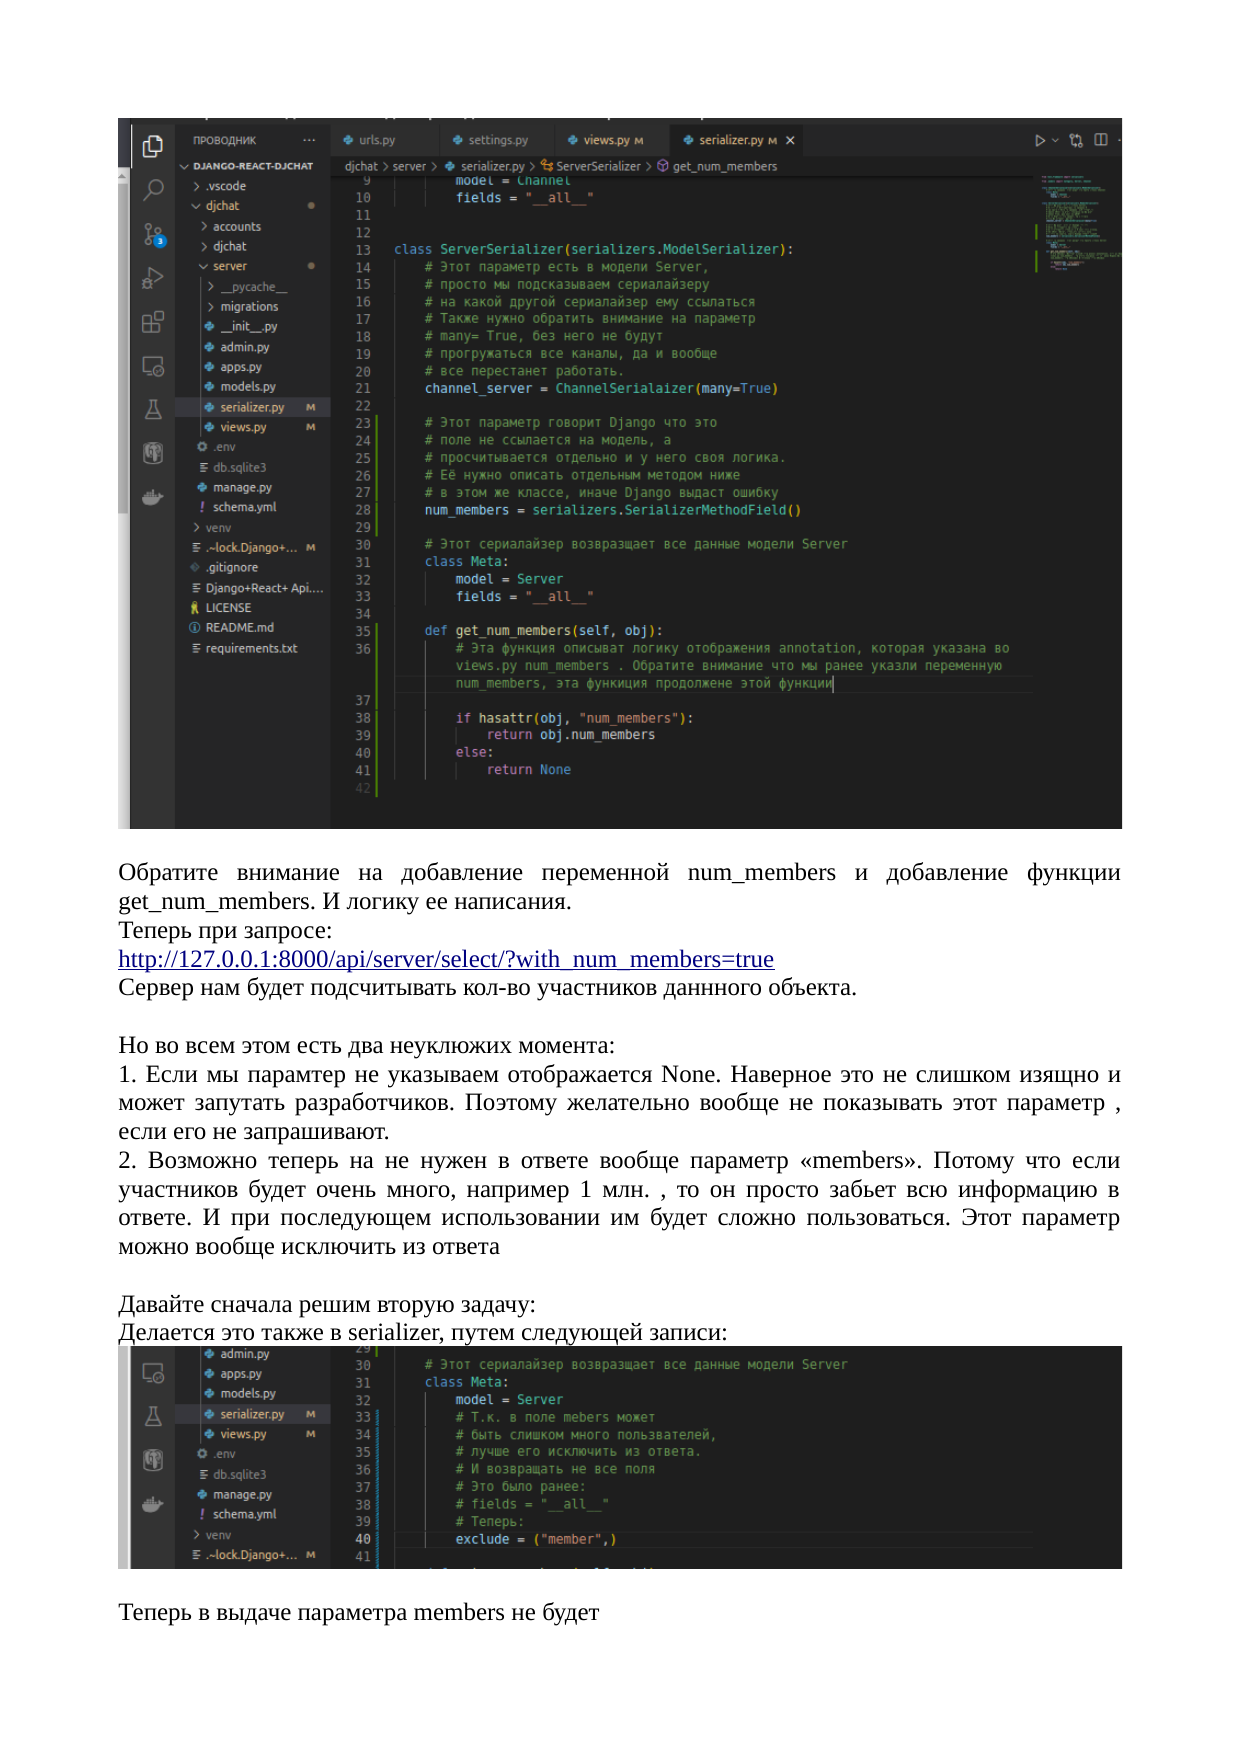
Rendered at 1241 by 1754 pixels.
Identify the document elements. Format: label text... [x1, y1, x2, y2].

text 1. Если мы парамтер не указываем отображается None. Наверное это не слишком изящно и может запутать разработчиков. Поэтому желательно вообще не показывать этот параметр , если его не запрашивают. [118, 1059, 1122, 1145]
picture [118, 118, 1123, 829]
text Давайте сначала решим вторую задачу: [118, 1289, 1122, 1317]
text Обратите внимание на добавление переменной num_members и добавление функции get_num_members. И логику ее написания. [118, 857, 1122, 915]
text Делается это также в serializer, путем следующей записи: [118, 1317, 1122, 1346]
picture [118, 1346, 1123, 1569]
text http://127.0.0.1:8000/api/server/select/?with_num_members=true [118, 944, 1122, 972]
text Теперь при запросе: [118, 915, 1122, 944]
text 2. Возможно теперь на не нужен в ответе вообще параметр «members». Потому что если участников будет очень много, например 1 млн. , то он просто забьет всю информацию в ответе. И при последующем использовании им будет сложно пользоваться. Этот параметр можно вообще исключить из ответа [118, 1145, 1122, 1260]
text Теперь в выдаче параметра members не будет [118, 1597, 1122, 1626]
text Сервер нам будет подсчитывать кол-во участников даннного объекта. [118, 972, 1122, 1001]
text Но во всем этом есть два неуклюжих момента: [118, 1030, 1122, 1059]
